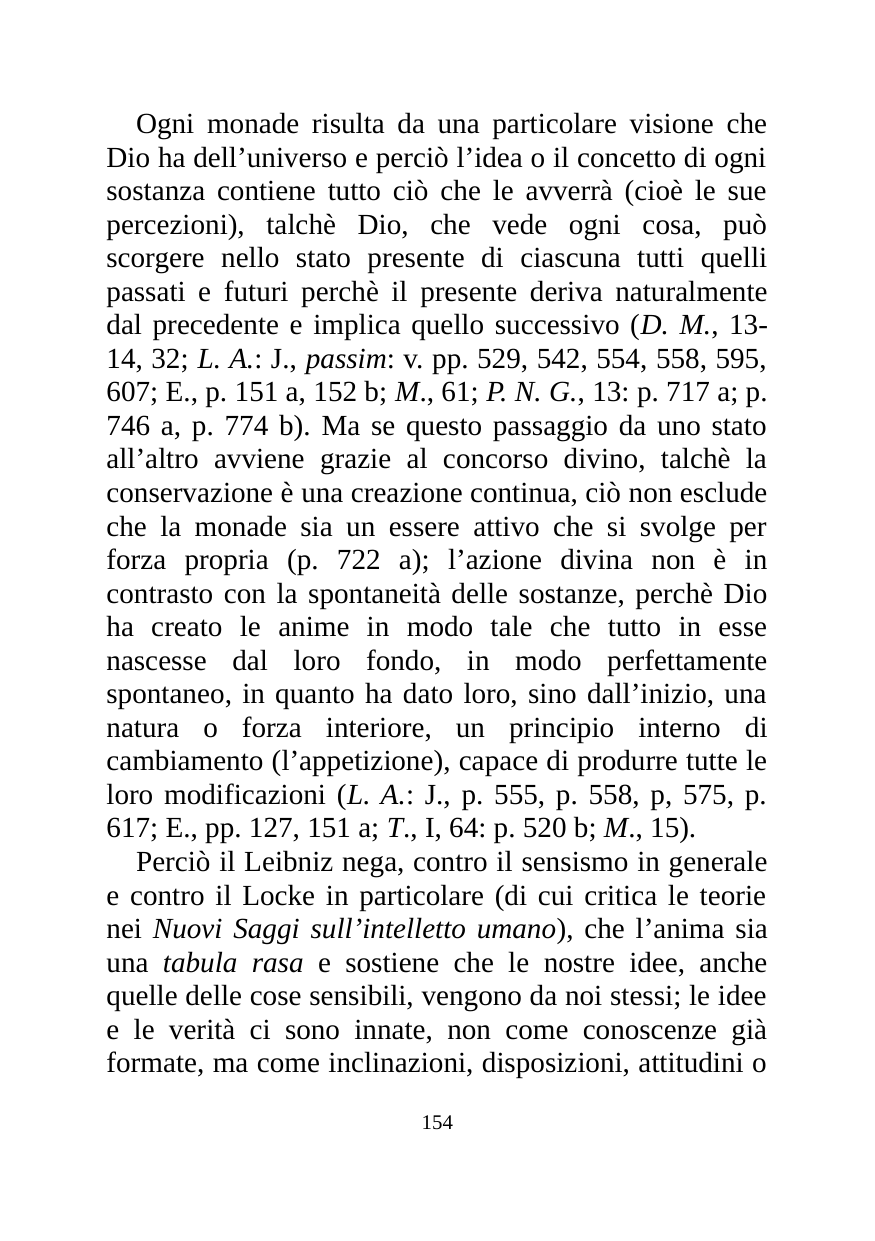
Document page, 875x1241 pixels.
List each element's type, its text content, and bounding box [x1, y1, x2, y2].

text Perciò il Leibniz nega, contro il sensismo in generale e contro il Locke in particolare (di cui critica le teorie nei Nuovi Saggi sull’intelletto umano), che l’anima sia una tabula rasa e sostiene che le nostre idee, anche quelle delle cose sensibili, vengono da noi stessi; le idee e le verità ci sono innate, non come conoscenze già formate, ma come inclinazioni, disposizioni, attitudini o [106, 844, 768, 1079]
text Ogni monade risulta da una particolare visione che Dio ha dell’universo e perciò l’idea o il concetto di ogni sostanza contiene tutto ciò che le avverrà (cioè le sue percezioni), talchè Dio, che vede ogni cosa, può scorgere nello stato presente di ciascuna tutti quelli passati e futuri perchè il presente deriva naturalmente dal precedente e implica quello successivo (D. M., 13-14, 32; L. A.: J., passim: v. pp. 529, 542, 554, 558, 595, 607; E., p. 151 a, 152 b; M., 61; P. N. G., 13: p. 717 a; p. 746 a, p. 774 b). Ma se questo passaggio da uno stato all’altro avviene grazie al concorso divino, talchè la conservazione è una creazione continua, ciò non esclude che la monade sia un essere attivo che si svolge per forza propria (p. 722 a); l’azione divina non è in contrasto con la spontaneità delle sostanze, perchè Dio ha creato le anime in modo tale che tutto in esse nascesse dal loro fondo, in modo perfettamente spontaneo, in quanto ha dato loro, sino dall’inizio, una natura o forza interiore, un principio interno di cambiamento (l’appetizione), capace di produrre tutte le loro modificazioni (L. A.: J., p. 555, p. 558, p, 575, p. 617; E., pp. 127, 151 a; T., I, 64: p. 520 b; M., 15). [106, 106, 768, 844]
